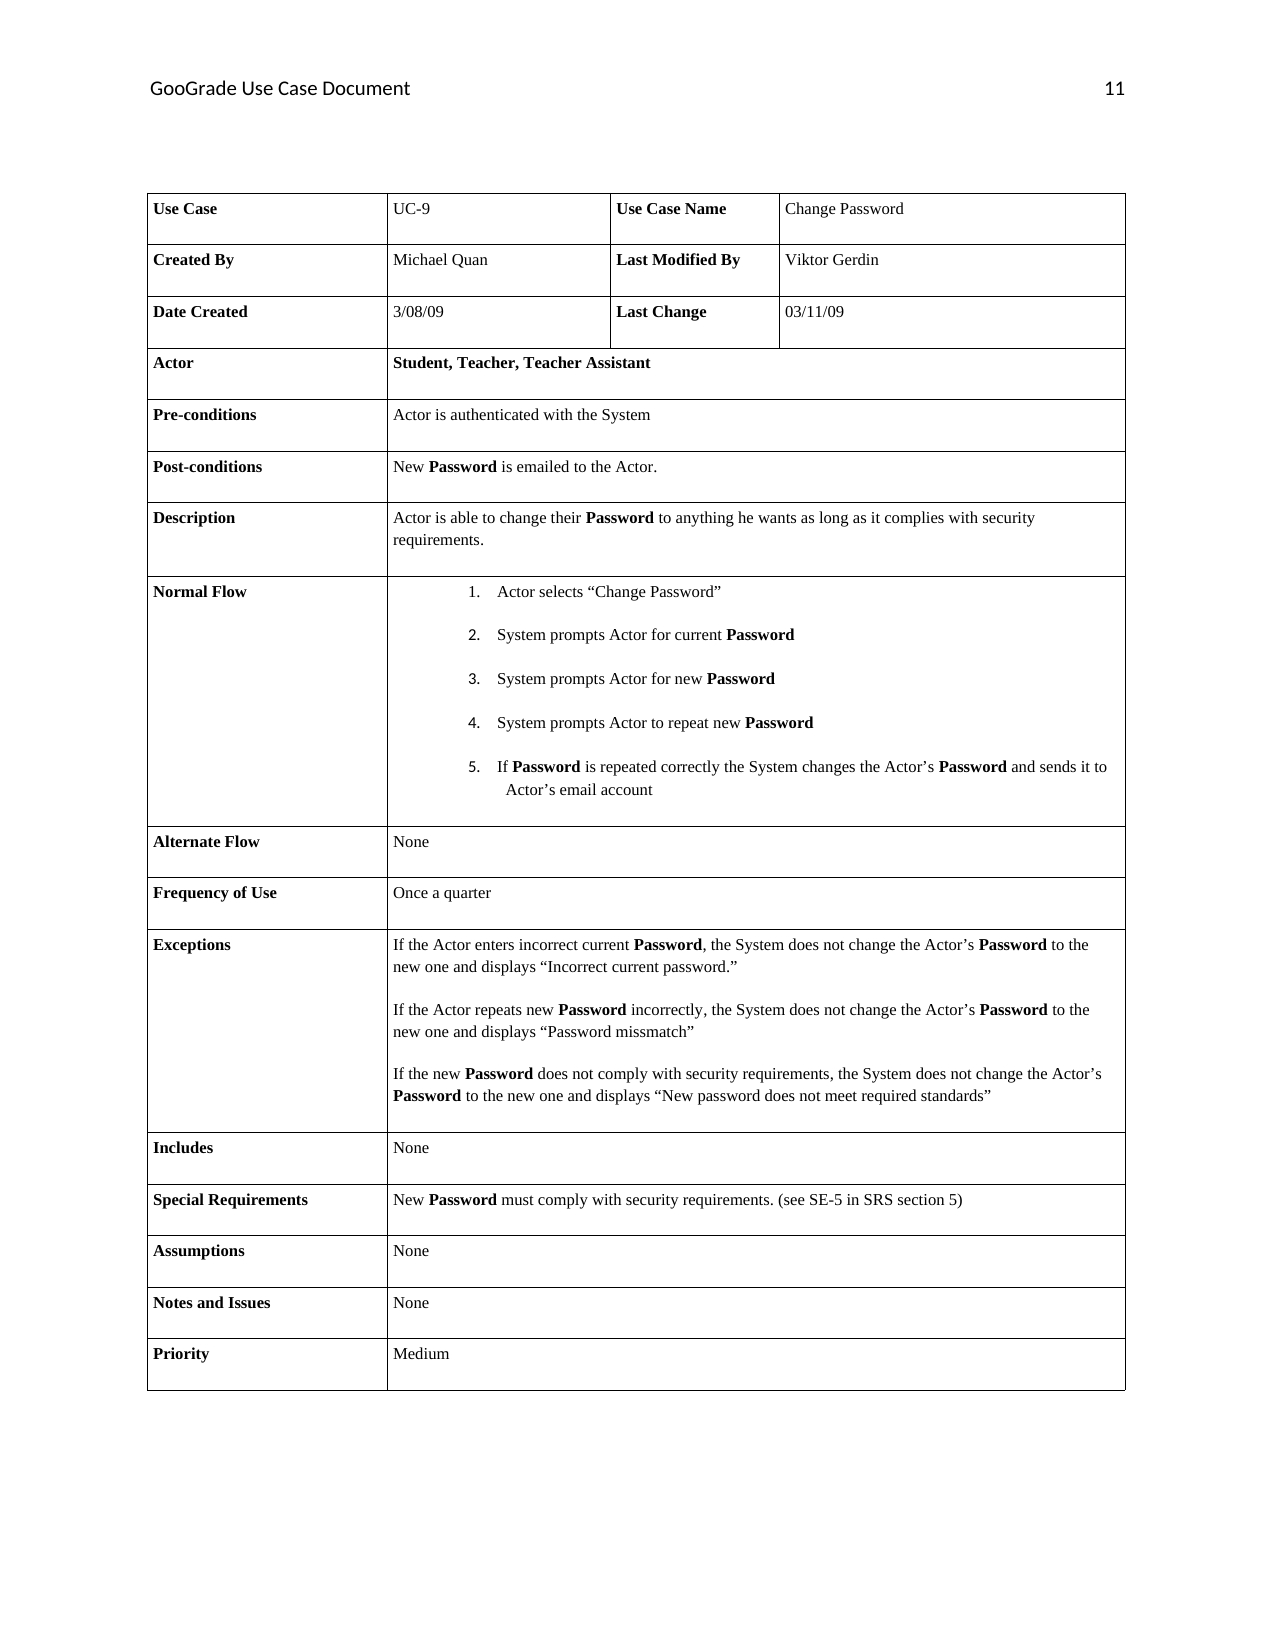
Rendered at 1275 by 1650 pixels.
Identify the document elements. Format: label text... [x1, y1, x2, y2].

table_header Change Password [780, 194, 1125, 244]
table_header Use Case Name [611, 194, 779, 244]
table_cell Last Modified By [611, 245, 779, 296]
table_cell Actor [148, 349, 387, 399]
table_cell Normal Flow [148, 577, 387, 826]
table_cell Assumptions [148, 1236, 387, 1287]
table_header UC-9 [388, 194, 610, 244]
table_cell Notes and Issues [148, 1288, 387, 1338]
table_cell Includes [148, 1133, 387, 1183]
table_cell Frequency of Use [148, 878, 387, 929]
table_cell Priority [148, 1339, 387, 1390]
table_cell Viktor Gerdin [780, 245, 1125, 296]
table_cell Date Created [148, 297, 387, 347]
table_cell Michael Quan [388, 245, 610, 296]
table_cell Special Requirements [148, 1185, 387, 1235]
table_header Use Case [148, 194, 387, 244]
table_cell Medium [388, 1339, 1125, 1390]
table_cell Alternate Flow [148, 827, 387, 877]
table_cell Student, Teacher, Teacher Assistant [388, 349, 1125, 399]
table_cell Pre-conditions [148, 400, 387, 451]
table_cell Exceptions [148, 930, 387, 1132]
table_cell Post-conditions [148, 452, 387, 502]
table_cell Actor is able to change their Password to anything he wants as long as it complies with security requirements. [388, 503, 1125, 576]
table_cell Created By [148, 245, 387, 296]
table_cell Description [148, 503, 387, 576]
table_cell None [388, 1133, 1125, 1183]
table_cell If the Actor enters incorrect current Password, the System does not change the Actor’s Password to the new one and displays “Incorrect current password.” If the Actor repeats new Password incorrectly, the System does not change the Actor’s Password to the new one and displays “Password missmatch” If the new Password does not comply with security requirements, the System does not change the Actor’s Password to the new one and displays “New password does not meet required standards” [388, 930, 1125, 1132]
table_cell Last Change [611, 297, 779, 347]
table_cell Once a quarter [388, 878, 1125, 929]
table_cell None [388, 1236, 1125, 1287]
table_cell None [388, 827, 1125, 877]
table_cell 3/08/09 [388, 297, 610, 347]
table_cell New Password must comply with security requirements. (see SE-5 in SRS section 5) [388, 1185, 1125, 1235]
table_cell None [388, 1288, 1125, 1338]
table_cell 03/11/09 [780, 297, 1125, 347]
table_cell Actor is authenticated with the System [388, 400, 1125, 451]
table_cell Actor selects “Change Password” System prompts Actor for current Password System prompts Actor for new Password System prompts Actor to repeat new Password If Password is repeated correctly the System changes the Actor’s Password and sends it to Actor’s email account [388, 577, 1125, 826]
table_cell New Password is emailed to the Actor. [388, 452, 1125, 502]
